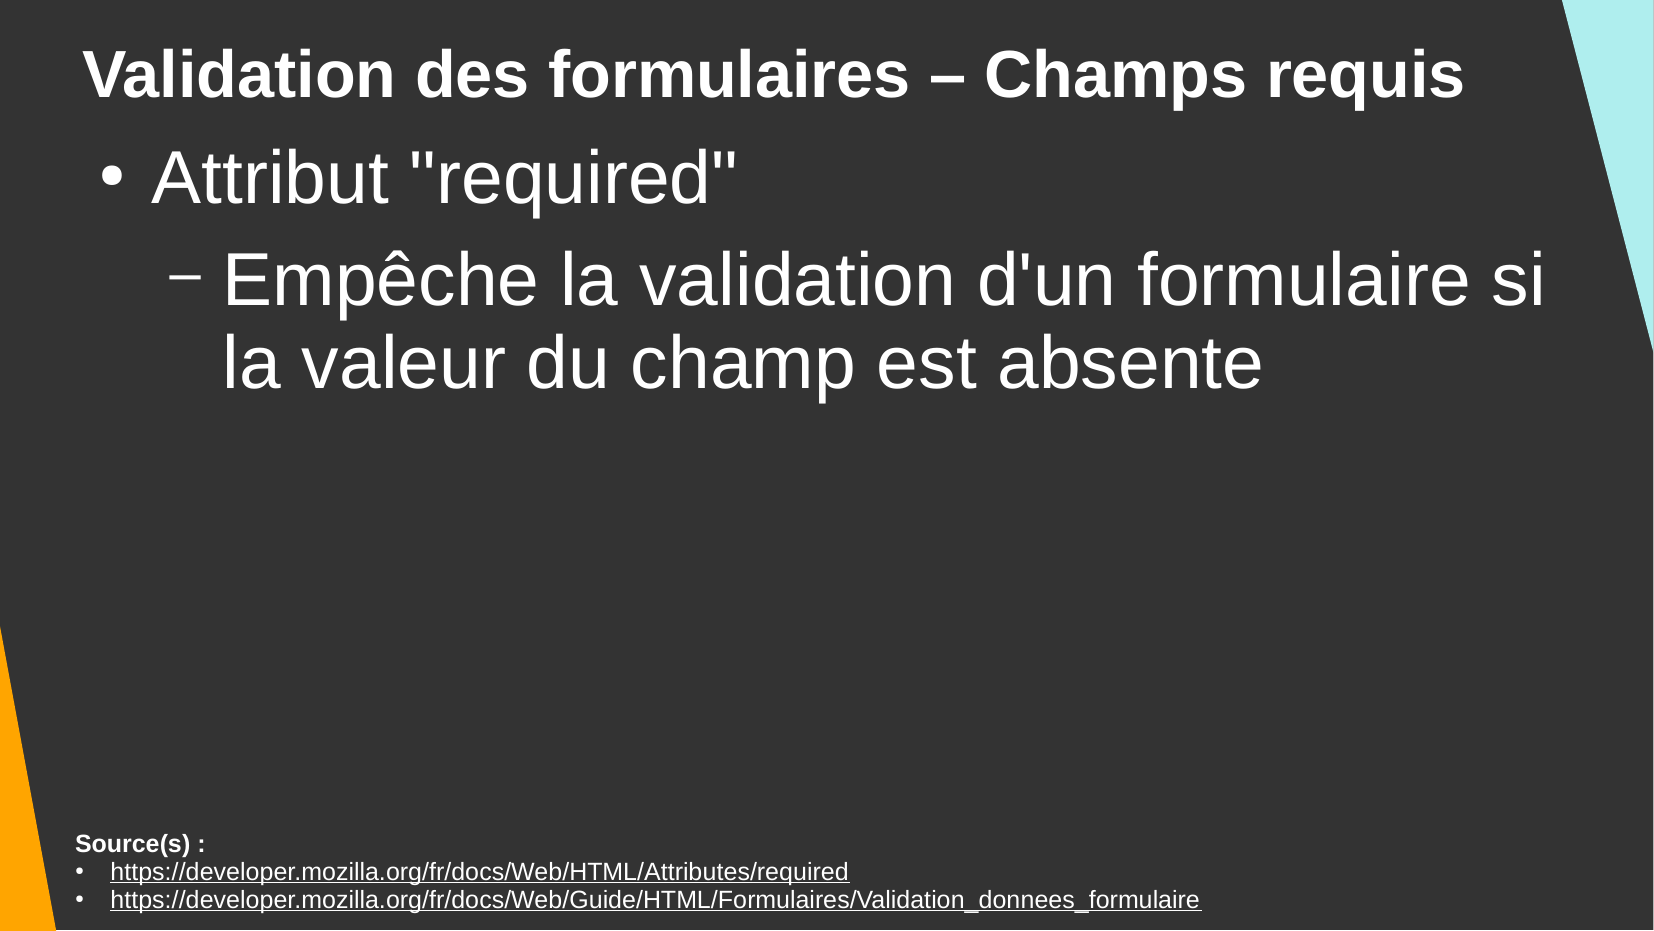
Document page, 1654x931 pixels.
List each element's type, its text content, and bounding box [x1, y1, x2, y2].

text_box [1561, 0, 1654, 355]
text_box Source(s) : https://developer.mozilla.org/fr/docs/Web/HTML/Attributes/required https://developer.mozilla.org/fr/docs/Web/Guide/HTML/Formulaires/Validation_donnees_formulaire [60, 822, 1546, 929]
text_box [0, 626, 57, 931]
list Attribut "required" Empêche la validation d'un formulaire si la valeur du champ est absente [80, 135, 1605, 544]
title Validation des formulaires – Champs requis [82, 37, 1571, 114]
